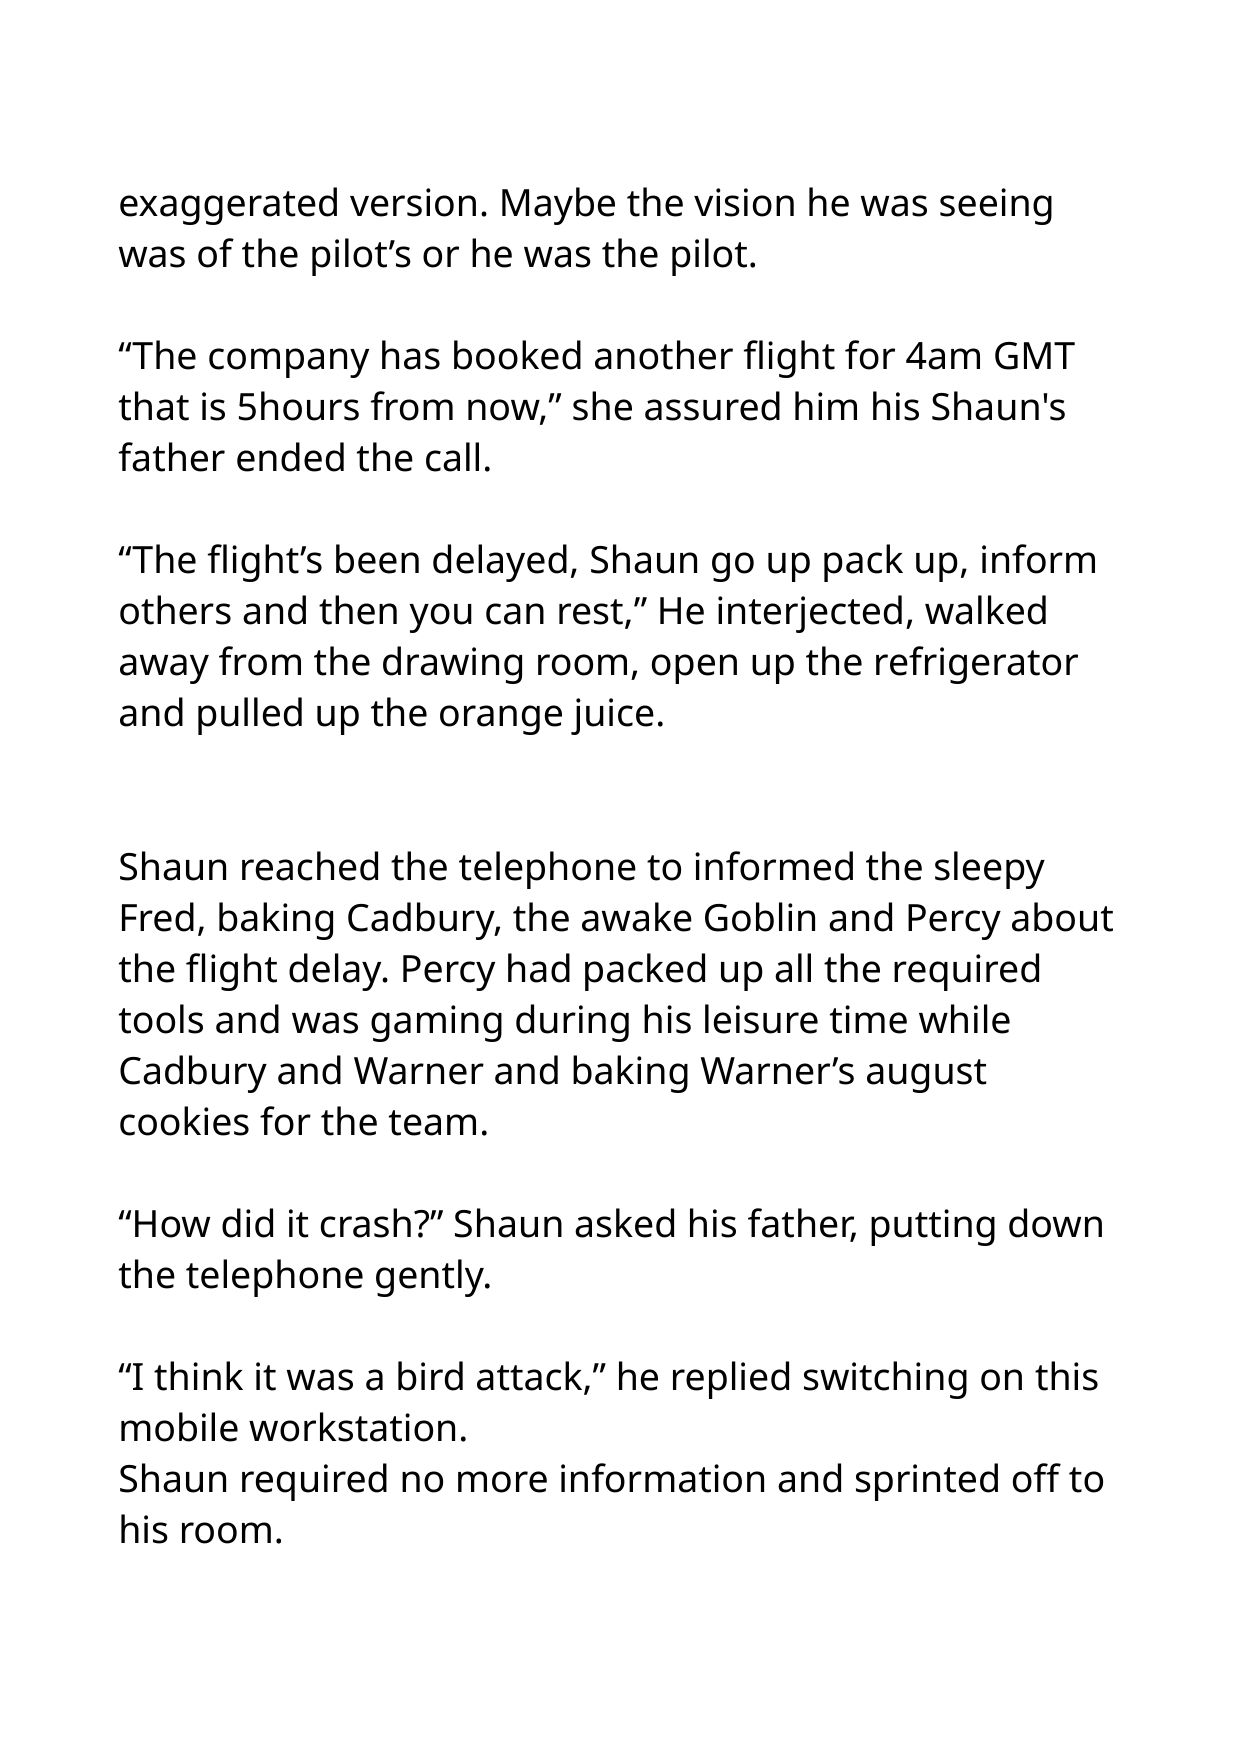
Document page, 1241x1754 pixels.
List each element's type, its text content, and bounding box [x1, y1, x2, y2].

text “How did it crash?” Shaun asked his father, putting down the telephone gently. [118, 1197, 1122, 1299]
text “The flight’s been delayed, Shaun go up pack up, inform others and then you can rest,” He interjected, walked away from the drawing room, open up the refrigerator and pulled up the orange juice. [118, 534, 1122, 738]
text Shaun required no more information and sprinted off to his room. [118, 1452, 1122, 1554]
text exaggerated version. Maybe the vision he was seeing was of the pilot’s or he was the pilot. [118, 176, 1122, 278]
text Shaun reached the telephone to informed the sleepy Fred, baking Cadbury, the awake Goblin and Percy about the flight delay. Percy had packed up all the required tools and was gaming during his leisure time while Cadbury and Warner and baking Warner’s august cookies for the team. [118, 840, 1122, 1146]
text “The company has booked another flight for 4am GMT that is 5hours from now,” she assured him his Shaun's father ended the call. [118, 329, 1122, 483]
text “I think it was a bird attack,” he replied switching on this mobile workstation. [118, 1350, 1122, 1452]
